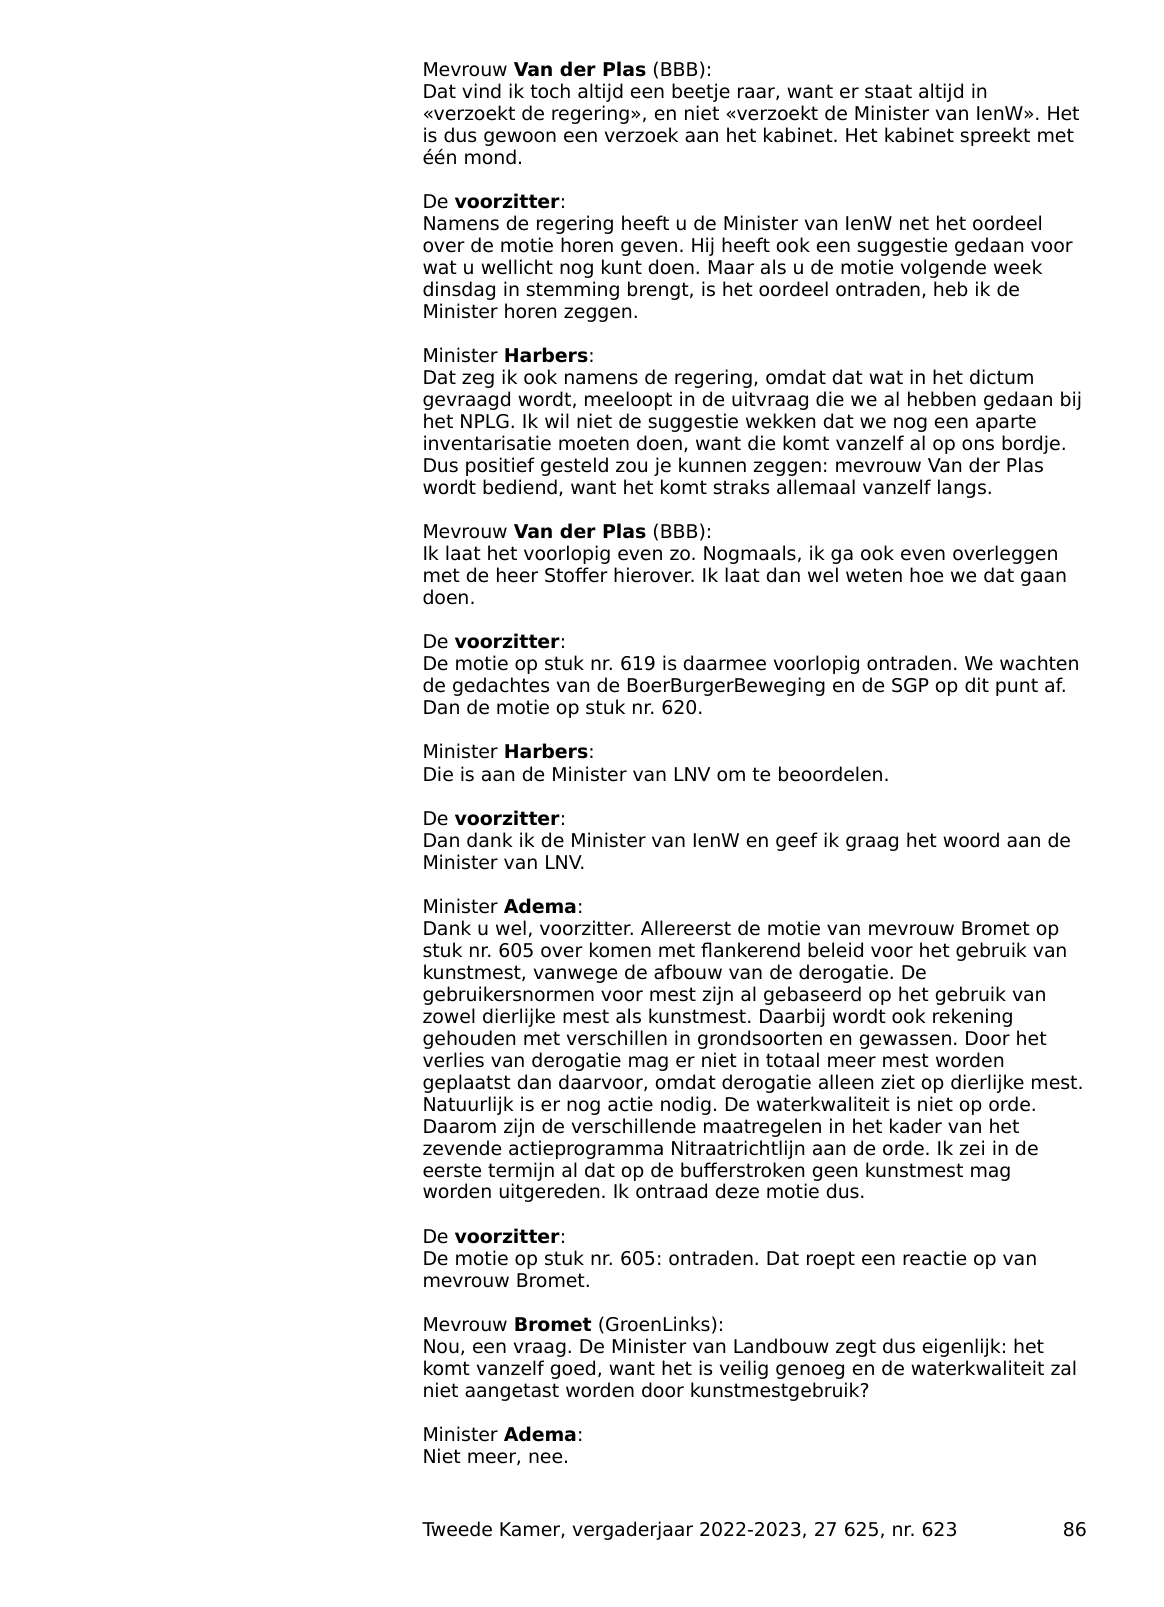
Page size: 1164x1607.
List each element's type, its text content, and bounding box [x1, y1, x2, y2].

text Minister Adema: [422, 896, 1087, 918]
text Mevrouw Bromet (GroenLinks): [422, 1314, 1087, 1336]
text Minister Adema: [422, 1424, 1087, 1446]
text De voorzitter: [422, 808, 1087, 829]
text Minister Harbers: [422, 741, 1087, 763]
text De motie op stuk nr. 619 is daarmee voorlopig ontraden. We wachten de gedachtes van de BoerBurgerBeweging en de SGP op dit punt af. [422, 653, 1087, 697]
text Dat zeg ik ook namens de regering, omdat dat wat in het dictum gevraagd wordt, meeloopt in de uitvraag die we al hebben gedaan bij het NPLG. Ik wil niet de suggestie wekken dat we nog een aparte inventarisatie moeten doen, want die komt vanzelf al op ons bordje. Dus positief gesteld zou je kunnen zeggen: mevrouw Van der Plas wordt bediend, want het komt straks allemaal vanzelf langs. [422, 367, 1087, 499]
text Dat vind ik toch altijd een beetje raar, want er staat altijd in «verzoekt de regering», en niet «verzoekt de Minister van IenW». Het is dus gewoon een verzoek aan het kabinet. Het kabinet spreekt met één mond. [422, 81, 1087, 169]
text Mevrouw Van der Plas (BBB): [422, 521, 1087, 543]
text Nou, een vraag. De Minister van Landbouw zegt dus eigenlijk: het komt vanzelf goed, want het is veilig genoeg en de waterkwaliteit zal niet aangetast worden door kunstmestgebruik? [422, 1336, 1087, 1402]
text Mevrouw Van der Plas (BBB): [422, 59, 1087, 81]
text De voorzitter: [422, 1226, 1087, 1248]
text Namens de regering heeft u de Minister van IenW net het oordeel over de motie horen geven. Hij heeft ook een suggestie gedaan voor wat u wellicht nog kunt doen. Maar als u de motie volgende week dinsdag in stemming brengt, is het oordeel ontraden, heb ik de Minister horen zeggen. [422, 213, 1087, 323]
text Niet meer, nee. [422, 1446, 1087, 1468]
text Dan de motie op stuk nr. 620. [422, 697, 1087, 719]
text De motie op stuk nr. 605: ontraden. Dat roept een reactie op van mevrouw Bromet. [422, 1248, 1087, 1292]
text Dan dank ik de Minister van IenW en geef ik graag het woord aan de Minister van LNV. [422, 829, 1087, 873]
text De voorzitter: [422, 631, 1087, 653]
text Dank u wel, voorzitter. Allereerst de motie van mevrouw Bromet op stuk nr. 605 over komen met flankerend beleid voor het gebruik van kunstmest, vanwege de afbouw van de derogatie. De gebruikersnormen voor mest zijn al gebaseerd op het gebruik van zowel dierlijke mest als kunstmest. Daarbij wordt ook rekening gehouden met verschillen in grondsoorten en gewassen. Door het verlies van derogatie mag er niet in totaal meer mest worden geplaatst dan daarvoor, omdat derogatie alleen ziet op dierlijke mest. Natuurlijk is er nog actie nodig. De waterkwaliteit is niet op orde. Daarom zijn de verschillende maatregelen in het kader van het zevende actieprogramma Nitraatrichtlijn aan de orde. Ik zei in de eerste termijn al dat op de bufferstroken geen kunstmest mag worden uitgereden. Ik ontraad deze motie dus. [422, 918, 1087, 1203]
text Minister Harbers: [422, 345, 1087, 367]
text De voorzitter: [422, 191, 1087, 213]
text Ik laat het voorlopig even zo. Nogmaals, ik ga ook even overleggen met de heer Stoffer hierover. Ik laat dan wel weten hoe we dat gaan doen. [422, 543, 1087, 609]
text Die is aan de Minister van LNV om te beoordelen. [422, 763, 1087, 785]
